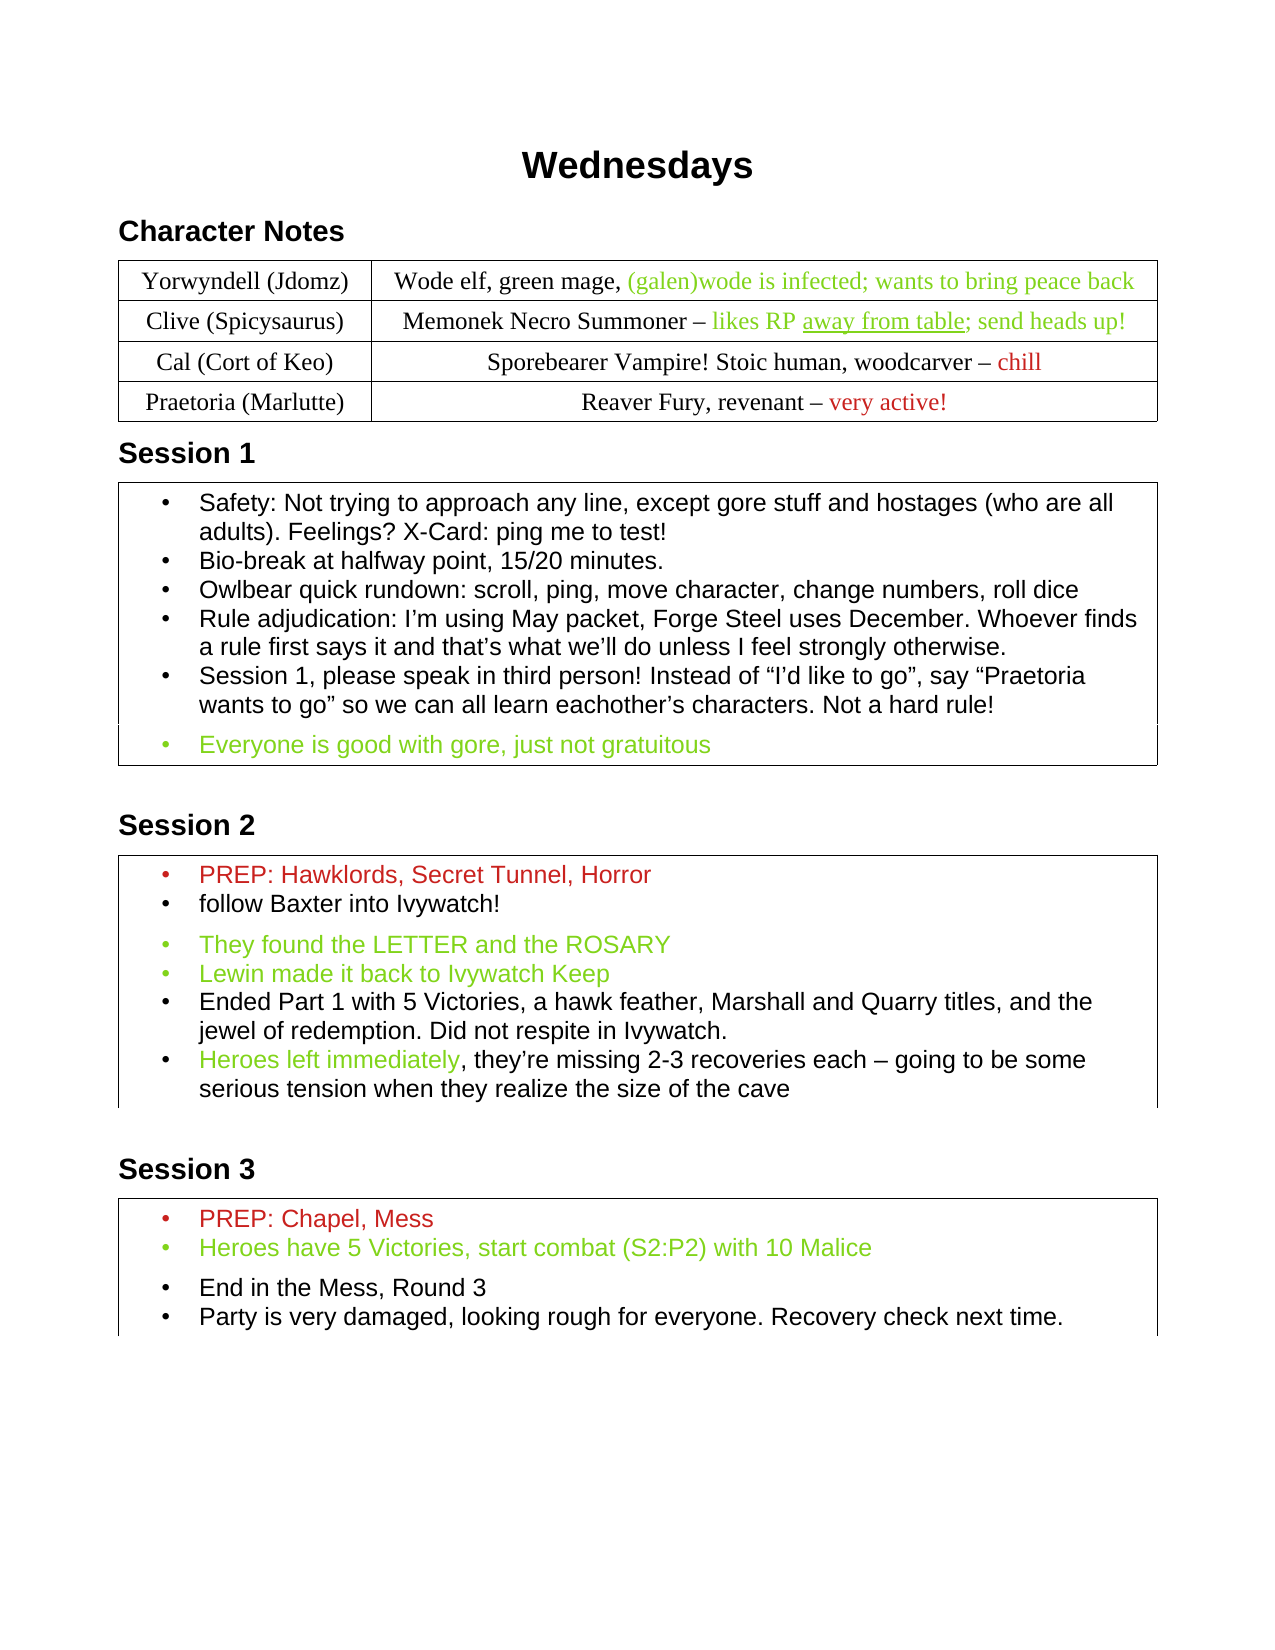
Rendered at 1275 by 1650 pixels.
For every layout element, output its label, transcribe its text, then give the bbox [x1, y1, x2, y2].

table_cell Everyone is good with gore, just not gratuitous [119, 725, 1157, 765]
table_cell Memonek Necro Summoner – likes RP away from table; send heads up! [372, 301, 1157, 341]
table_cell Reaver Fury, revenant – very active! [372, 382, 1157, 421]
table_cell Cal (Cort of Keo) [119, 342, 371, 381]
table_header Safety: Not trying to approach any line, except gore stuff and hostages (who are all adults). Feelings? X-Card: ping me to test! Bio-break at halfway point, 15/20 minutes. Owlbear quick rundown: scroll, ping, move character, change numbers, roll dice Rule adjudication: I’m using May packet, Forge Steel uses December. Whoever finds a rule first says it and that’s what we’ll do unless I feel strongly otherwise. Session 1, please speak in third person! Instead of “I’d like to go”, say “Praetoria wants to go” so we can all learn eachother’s characters. Not a hard rule! [119, 483, 1157, 724]
table_header PREP: Hawklords, Secret Tunnel, Horror follow Baxter into Ivywatch! [119, 856, 1157, 924]
subtitle Session 2 [118, 808, 1157, 842]
table_cell Sporebearer Vampire! Stoic human, woodcarver – chill [372, 342, 1157, 381]
table_cell Clive (Spicysaurus) [119, 301, 371, 341]
table_header Yorwyndell (Jdomz) [119, 261, 371, 300]
table_header PREP: Chapel, Mess Heroes have 5 Victories, start combat (S2:P2) with 10 Malice [119, 1199, 1157, 1267]
table_cell They found the LETTER and the ROSARY Lewin made it back to Ivywatch Keep Ended Part 1 with 5 Victories, a hawk feather, Marshall and Quarry titles, and the jewel of redemption. Did not respite in Ivywatch. Heroes left immediately, they’re missing 2-3 recoveries each – going to be some serious tension when they realize the size of the cave [119, 924, 1157, 1108]
subtitle Character Notes [118, 214, 1157, 248]
table_cell Praetoria (Marlutte) [119, 382, 371, 421]
subtitle Session 3 [118, 1152, 1157, 1185]
table_cell End in the Mess, Round 3 Party is very damaged, looking rough for everyone. Recovery check next time. [119, 1267, 1157, 1336]
subtitle Wednesdays [118, 143, 1157, 187]
subtitle Session 1 [118, 436, 1157, 470]
table_header Wode elf, green mage, (galen)wode is infected; wants to bring peace back [372, 261, 1157, 300]
